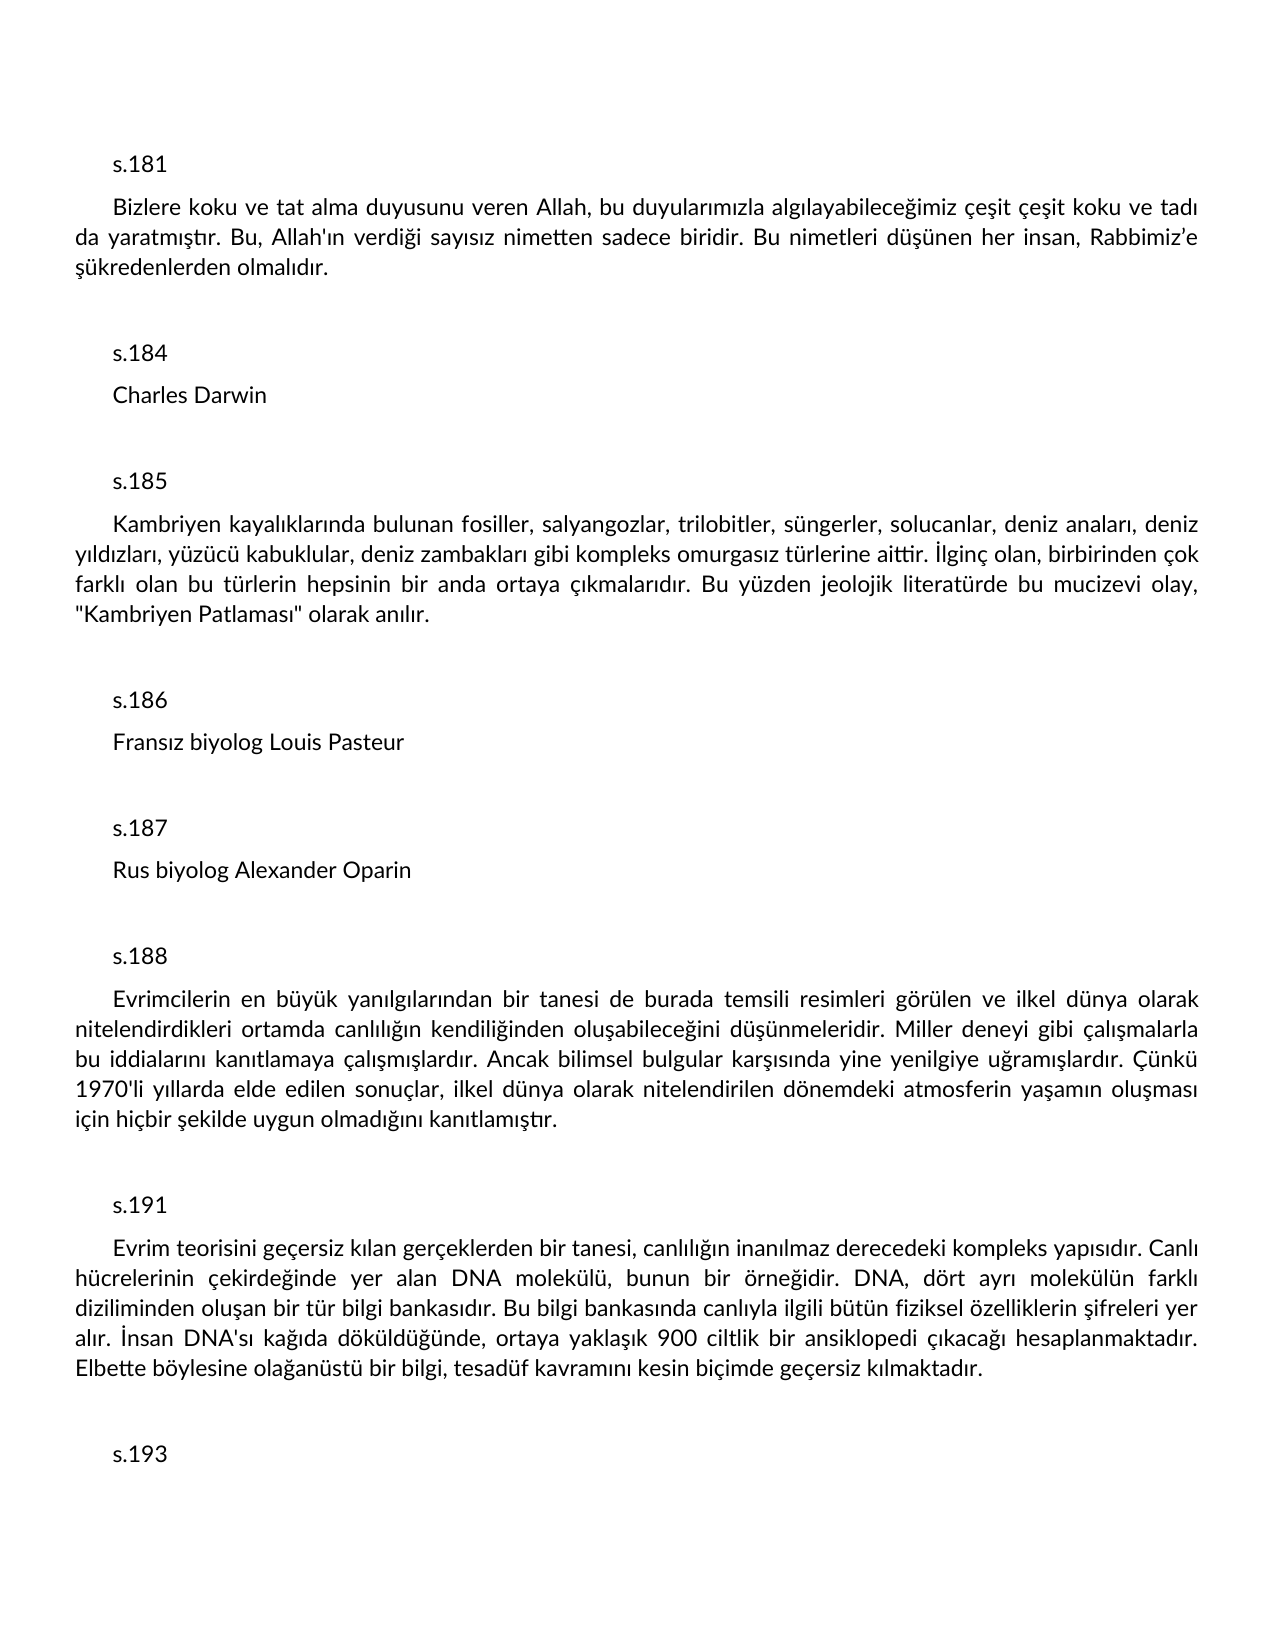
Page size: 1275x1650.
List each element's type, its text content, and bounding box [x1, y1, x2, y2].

text s.186 [75, 685, 1200, 713]
text Rus biyolog Alexander Oparin [75, 856, 1200, 884]
text s.188 [75, 942, 1200, 969]
text s.187 [75, 813, 1200, 841]
text Evrimcilerin en büyük yanılgılarından bir tanesi de burada temsili resimleri görülen ve ilkel dünya olarak nitelendirdikleri ortamda canlılığın kendiliğinden oluşabileceğini düşünmeleridir. Miller deneyi gibi çalışmalarla bu iddialarını kanıtlamaya çalışmışlardır. Ancak bilimsel bulgular karşısında yine yenilgiye uğramışlardır. Çünkü 1970'li yıllarda elde edilen sonuçlar, ilkel dünya olarak nitelendirilen dönemdeki atmosferin yaşamın oluşması için hiçbir şekilde uygun olmadığını kanıtlamıştır. [75, 984, 1200, 1133]
text s.184 [75, 338, 1200, 366]
text Evrim teorisini geçersiz kılan gerçeklerden bir tanesi, canlılığın inanılmaz derecedeki kompleks yapısıdır. Canlı hücrelerinin çekirdeğinde yer alan DNA molekülü, bunun bir örneğidir. DNA, dört ayrı molekülün farklı diziliminden oluşan bir tür bilgi bankasıdır. Bu bilgi bankasında canlıyla ilgili bütün fiziksel özelliklerin şifreleri yer alır. İnsan DNA'sı kağıda döküldüğünde, ortaya yaklaşık 900 ciltlik bir ansiklopedi çıkacağı hesaplanmaktadır. Elbette böylesine olağanüstü bir bilgi, tesadüf kavramını kesin biçimde geçersiz kılmaktadır. [75, 1233, 1200, 1382]
text Bizlere koku ve tat alma duyusunu veren Allah, bu duyularımızla algılayabileceğimiz çeşit çeşit koku ve tadı da yaratmıştır. Bu, Allah'ın verdiği sayısız nimetten sadece biridir. Bu nimetleri düşünen her insan, Rabbimiz’e şükredenlerden olmalıdır. [75, 193, 1200, 281]
text s.191 [75, 1191, 1200, 1218]
text s.181 [75, 150, 1200, 177]
text s.193 [75, 1439, 1200, 1467]
text Kambriyen kayalıklarında bulunan fosiller, salyangozlar, trilobitler, süngerler, solucanlar, deniz anaları, deniz yıldızları, yüzücü kabuklular, deniz zambakları gibi kompleks omurgasız türlerine aittir. İlginç olan, birbirinden çok farklı olan bu türlerin hepsinin bir anda ortaya çıkmalarıdır. Bu yüzden jeolojik literatürde bu mucizevi olay, "Kambriyen Patlaması" olarak anılır. [75, 509, 1200, 627]
text Fransız biyolog Louis Pasteur [75, 728, 1200, 756]
text Charles Darwin [75, 381, 1200, 409]
text s.185 [75, 467, 1200, 494]
